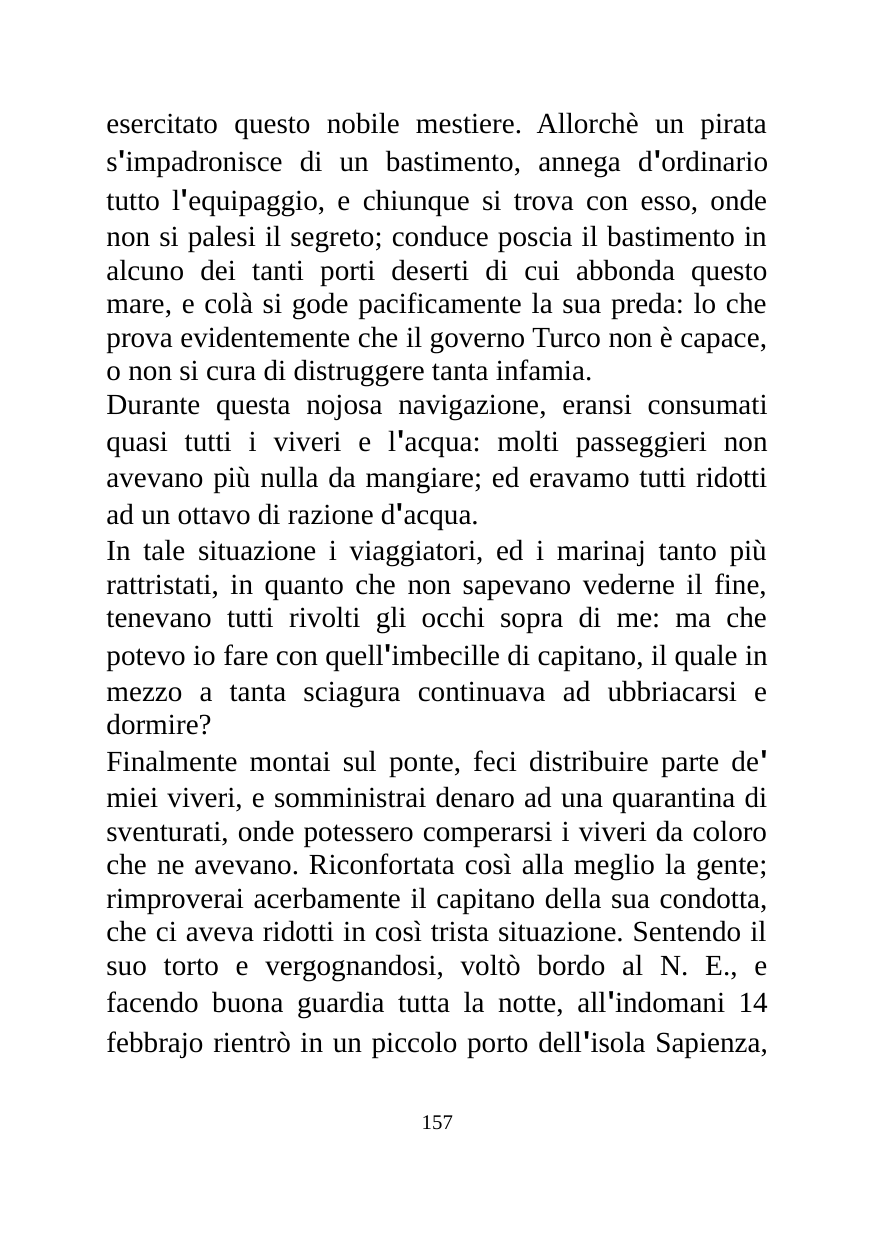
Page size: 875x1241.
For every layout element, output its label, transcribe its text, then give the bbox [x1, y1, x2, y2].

text Durante questa nojosa navigazione, eransi consumati quasi tutti i viveri e l'acqua: molti passeggieri non avevano più nulla da mangiare; ed eravamo tutti ridotti ad un ottavo di razione d'acqua. [106, 387, 768, 533]
text Finalmente montai sul ponte, feci distribuire parte de' miei viveri, e somministrai denaro ad una quarantina di sventurati, onde potessero comperarsi i viveri da coloro che ne avevano. Riconfortata così alla meglio la gente; rimproverai acerbamente il capitano della sua condotta, che ci aveva ridotti in così trista situazione. Sentendo il suo torto e vergognandosi, voltò bordo al N. E., e facendo buona guardia tutta la notte, all'indomani 14 febbrajo rientrò in un piccolo porto dell'isola Sapienza, [106, 741, 768, 1061]
text esercitato questo nobile mestiere. Allorchè un pirata s'impadronisce di un bastimento, annega d'ordinario tutto l'equipaggio, e chiunque si trova con esso, onde non si palesi il segreto; conduce poscia il bastimento in alcuno dei tanti porti deserti di cui abbonda questo mare, e colà si gode pacificamente la sua preda: lo che prova evidentemente che il governo Turco non è capace, o non si cura di distruggere tanta infamia. [106, 106, 768, 387]
text In tale situazione i viaggiatori, ed i marinaj tanto più rattristati, in quanto che non sapevano vederne il fine, tenevano tutti rivolti gli occhi sopra di me: ma che potevo io fare con quell'imbecille di capitano, il quale in mezzo a tanta sciagura continuava ad ubbriacarsi e dormire? [106, 533, 768, 741]
